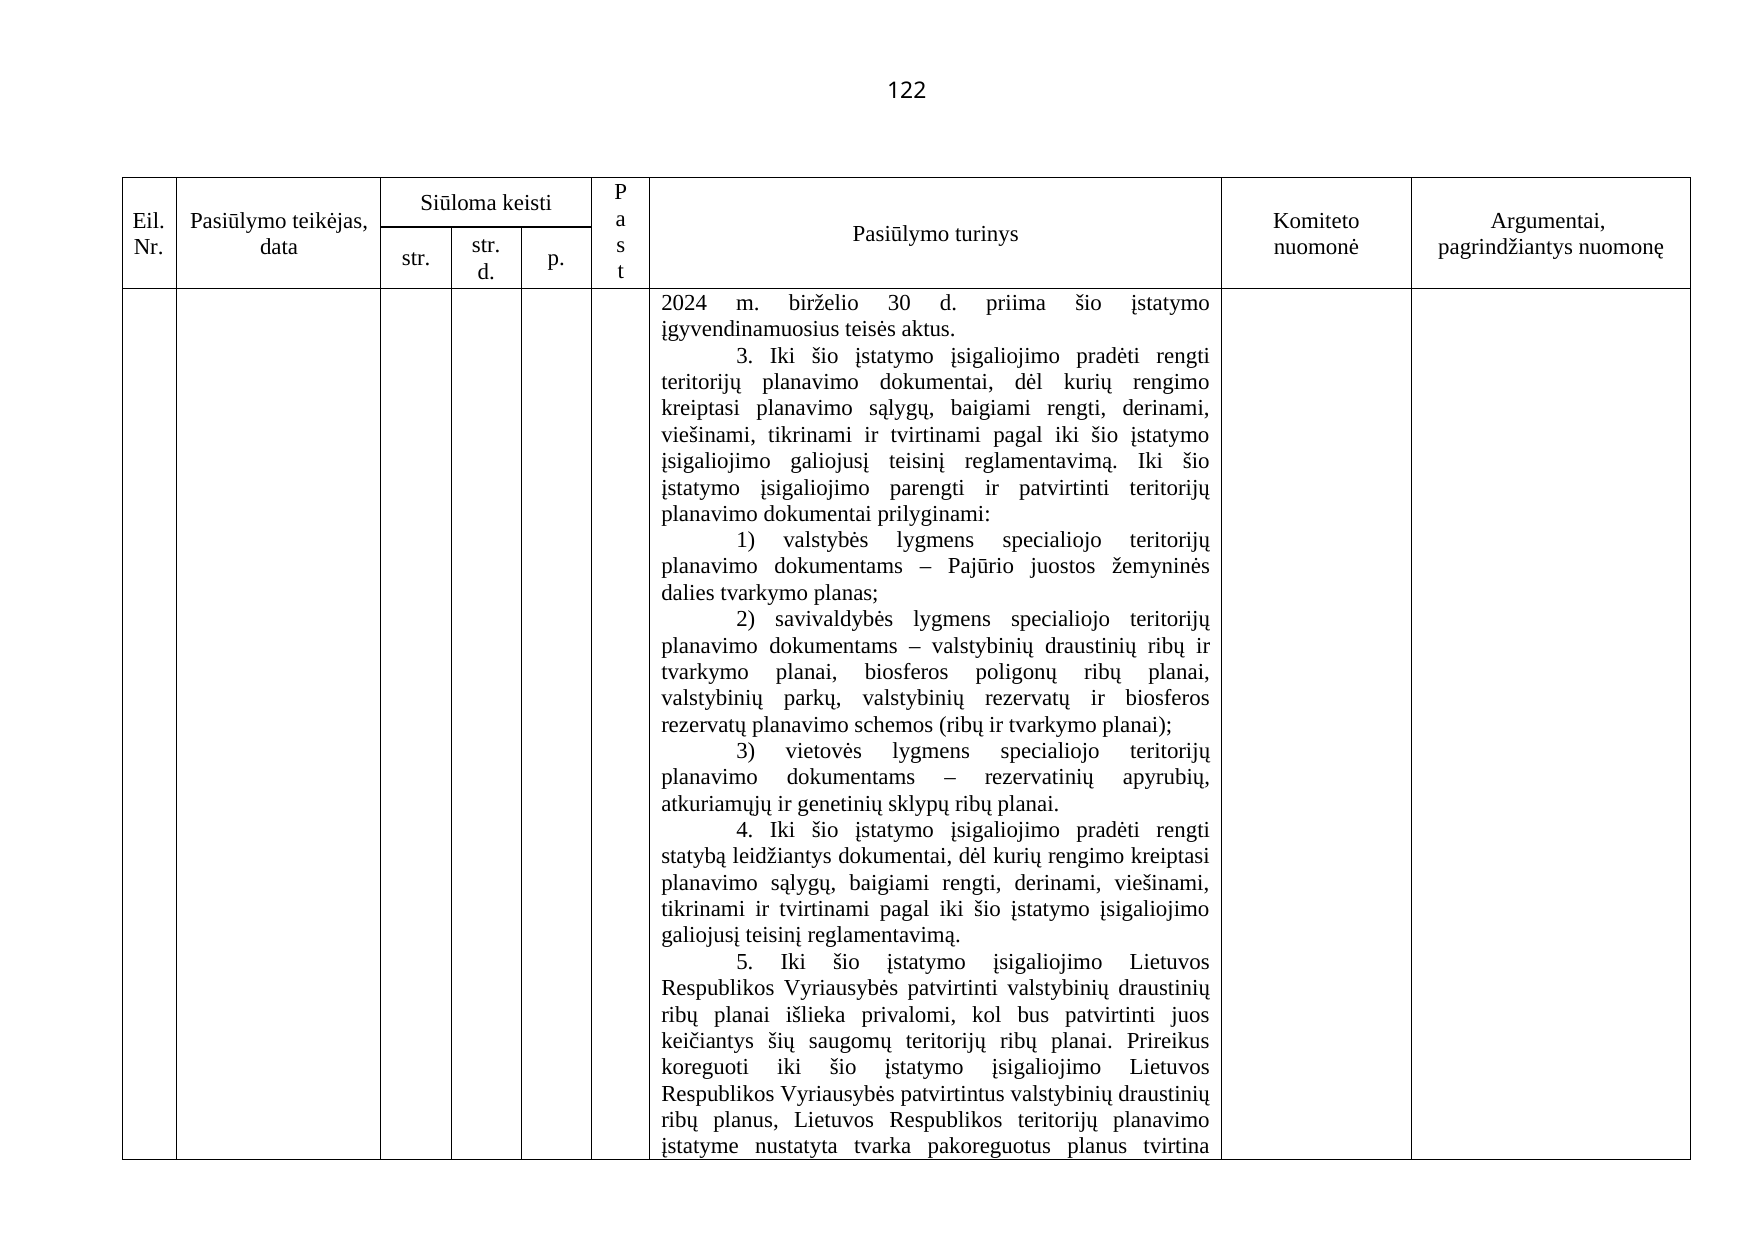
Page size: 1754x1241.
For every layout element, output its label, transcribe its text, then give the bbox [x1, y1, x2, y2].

table_cell p. [522, 228, 591, 288]
table_cell [177, 289, 380, 1159]
table_cell str. [381, 228, 451, 288]
table_cell [1222, 289, 1411, 1159]
table_header Komiteto nuomonė [1222, 178, 1411, 288]
table_cell [452, 289, 521, 1159]
table_header Pasiūlymo turinys [650, 178, 1221, 288]
table_cell [1412, 289, 1690, 1159]
table_header Pastabos [592, 178, 649, 288]
table_header Eil. Nr. [123, 178, 176, 288]
table_header Pasiūlymo teikėjas, data [177, 178, 380, 288]
table_cell [592, 289, 649, 1159]
table_cell str. d. [452, 228, 521, 288]
table_header Argumentai, pagrindžiantys nuomonę [1412, 178, 1690, 288]
table_cell [381, 289, 451, 1159]
table_header Siūloma keisti [381, 178, 591, 226]
table_cell 2024 m. birželio 30 d. priima šio įstatymo įgyvendinamuosius teisės aktus. 3. Iki šio įstatymo įsigaliojimo pradėti rengti teritorijų planavimo dokumentai, dėl kurių rengimo kreiptasi planavimo sąlygų, baigiami rengti, derinami, viešinami, tikrinami ir tvirtinami pagal iki šio įstatymo įsigaliojimo galiojusį teisinį reglamentavimą. Iki šio įstatymo įsigaliojimo parengti ir patvirtinti teritorijų planavimo dokumentai prilyginami: 1) valstybės lygmens specialiojo teritorijų planavimo dokumentams – Pajūrio juostos žemyninės dalies tvarkymo planas; 2) savivaldybės lygmens specialiojo teritorijų planavimo dokumentams – valstybinių draustinių ribų ir tvarkymo planai, biosferos poligonų ribų planai, valstybinių parkų, valstybinių rezervatų ir biosferos rezervatų planavimo schemos (ribų ir tvarkymo planai); 3) vietovės lygmens specialiojo teritorijų planavimo dokumentams – rezervatinių apyrubių, atkuriamųjų ir genetinių sklypų ribų planai. 4. Iki šio įstatymo įsigaliojimo pradėti rengti statybą leidžiantys dokumentai, dėl kurių rengimo kreiptasi planavimo sąlygų, baigiami rengti, derinami, viešinami, tikrinami ir tvirtinami pagal iki šio įstatymo įsigaliojimo galiojusį teisinį reglamentavimą. 5. Iki šio įstatymo įsigaliojimo Lietuvos Respublikos Vyriausybės patvirtinti valstybinių draustinių ribų planai išlieka privalomi, kol bus patvirtinti juos keičiantys šių saugomų teritorijų ribų planai. Prireikus koreguoti iki šio įstatymo įsigaliojimo Lietuvos Respublikos Vyriausybės patvirtintus valstybinių draustinių ribų planus, Lietuvos Respublikos teritorijų planavimo įstatyme nustatyta tvarka pakoreguotus planus tvirtina [650, 289, 1221, 1159]
table_cell [123, 289, 176, 1159]
table_cell [522, 289, 591, 1159]
